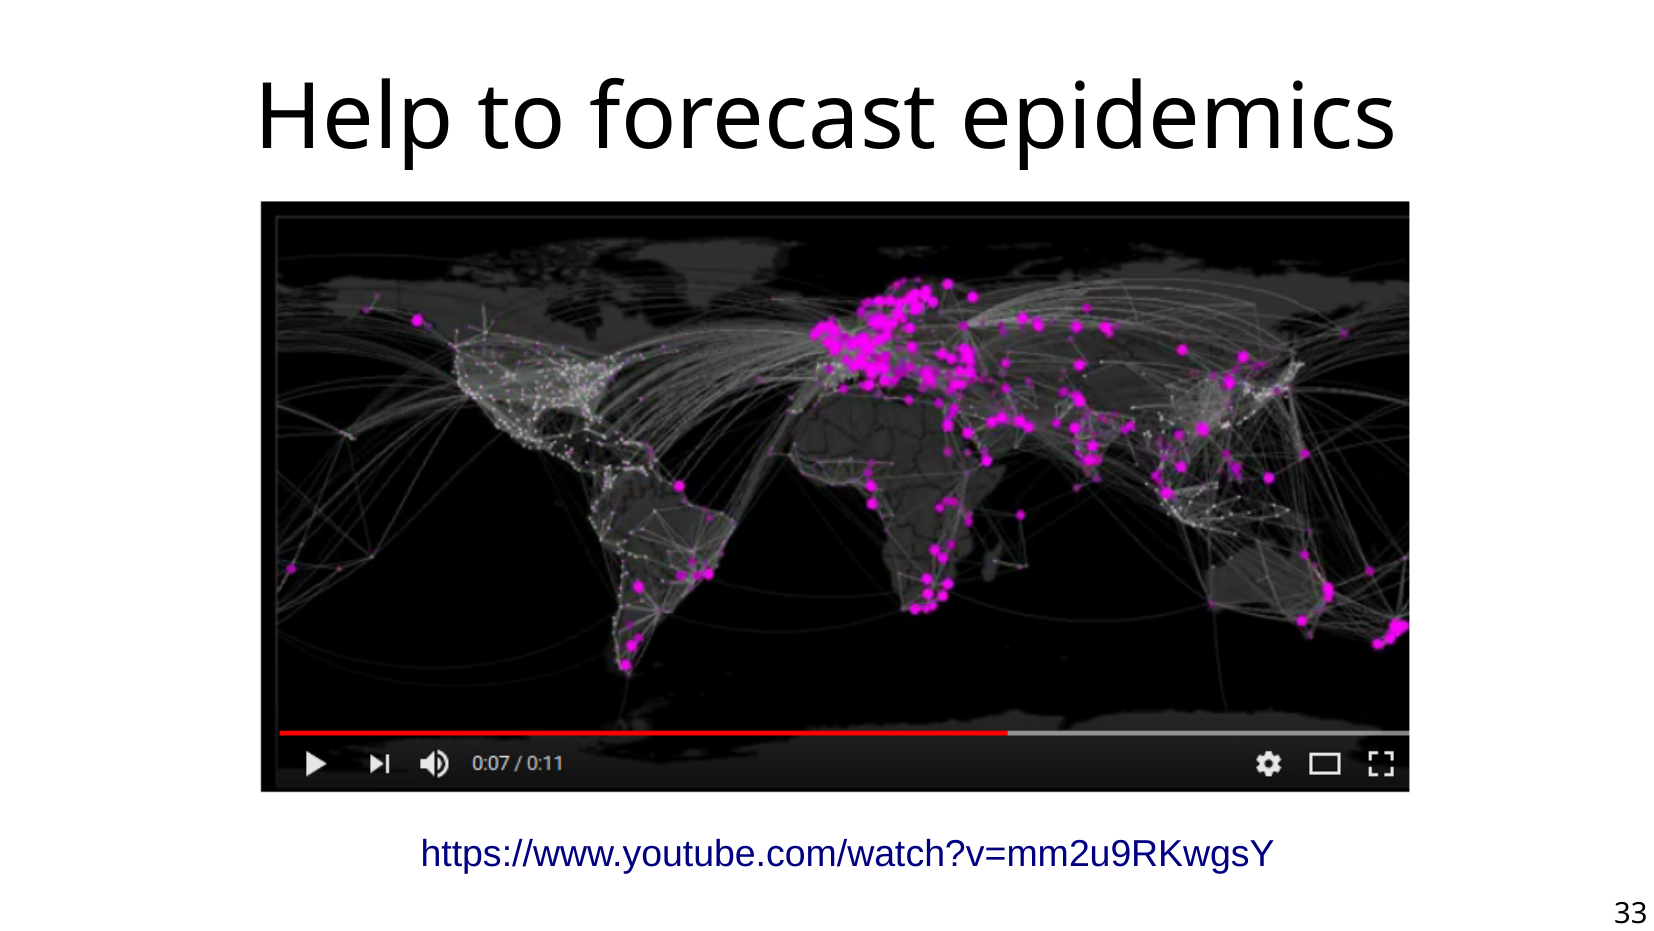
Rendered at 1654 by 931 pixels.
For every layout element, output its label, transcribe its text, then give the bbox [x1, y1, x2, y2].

title Help to forecast epidemics [82, 1, 1571, 226]
picture [255, 197, 1419, 800]
text_box https://www.youtube.com/watch?v=mm2u9RKwgsY [405, 825, 1291, 876]
